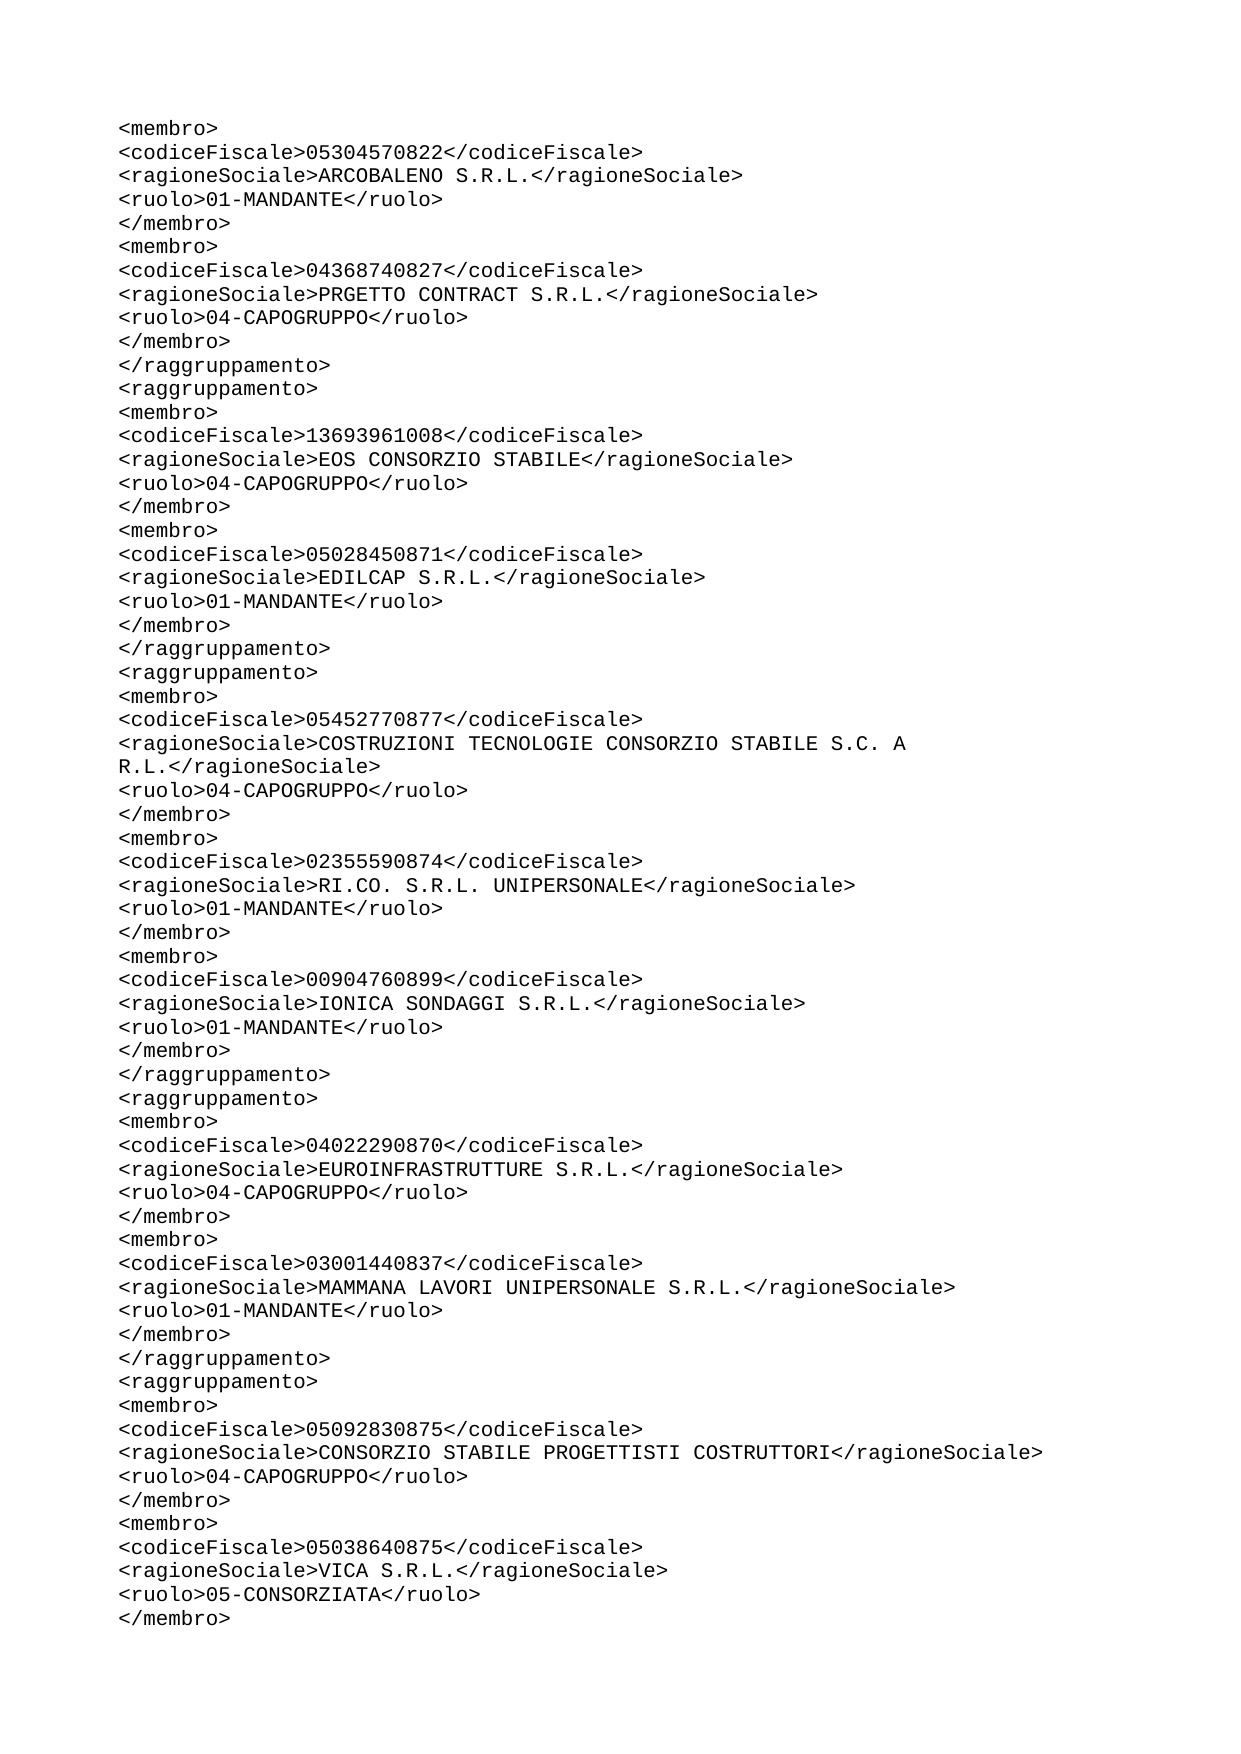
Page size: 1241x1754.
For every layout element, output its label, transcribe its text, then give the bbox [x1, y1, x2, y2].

text <ruolo>04-CAPOGRUPPO</ruolo> [118, 307, 1122, 331]
text <ragioneSociale>IONICA SONDAGGI S.R.L.</ragioneSociale> [118, 993, 1122, 1017]
text <ruolo>04-CAPOGRUPPO</ruolo> [118, 780, 1122, 804]
text <codiceFiscale>05452770877</codiceFiscale> [118, 709, 1122, 733]
text <ruolo>01-MANDANTE</ruolo> [118, 189, 1122, 213]
text <ruolo>01-MANDANTE</ruolo> [118, 1300, 1122, 1324]
text <codiceFiscale>03001440837</codiceFiscale> [118, 1253, 1122, 1277]
text <ruolo>01-MANDANTE</ruolo> [118, 1017, 1122, 1040]
text <ruolo>04-CAPOGRUPPO</ruolo> [118, 1182, 1122, 1206]
text <ragioneSociale>EUROINFRASTRUTTURE S.R.L.</ragioneSociale> [118, 1158, 1122, 1182]
text <codiceFiscale>05028450871</codiceFiscale> [118, 544, 1122, 567]
text </membro> [118, 1608, 1122, 1631]
text <ruolo>04-CAPOGRUPPO</ruolo> [118, 1466, 1122, 1489]
text </membro> [118, 1324, 1122, 1348]
text </membro> [118, 1040, 1122, 1064]
text <codiceFiscale>00904760899</codiceFiscale> [118, 969, 1122, 993]
text <ragioneSociale>VICA S.R.L.</ragioneSociale> [118, 1561, 1122, 1584]
text </membro> [118, 922, 1122, 946]
text </membro> [118, 1489, 1122, 1513]
text <ruolo>01-MANDANTE</ruolo> [118, 591, 1122, 615]
text <codiceFiscale>13693961008</codiceFiscale> [118, 426, 1122, 449]
text <raggruppamento> [118, 662, 1122, 686]
text <raggruppamento> [118, 1088, 1122, 1111]
text <membro> [118, 946, 1122, 969]
text <membro> [118, 236, 1122, 260]
text </membro> [118, 1206, 1122, 1229]
text <ragioneSociale>MAMMANA LAVORI UNIPERSONALE S.R.L.</ragioneSociale> [118, 1277, 1122, 1300]
text <ruolo>05-CONSORZIATA</ruolo> [118, 1584, 1122, 1608]
text </raggruppamento> [118, 354, 1122, 378]
text <ragioneSociale>ARCOBALENO S.R.L.</ragioneSociale> [118, 165, 1122, 189]
text <ragioneSociale>COSTRUZIONI TECNOLOGIE CONSORZIO STABILE S.C. A R.L.</ragioneSociale> [118, 733, 1122, 780]
text <raggruppamento> [118, 1371, 1122, 1395]
text <membro> [118, 827, 1122, 851]
text <codiceFiscale>05038640875</codiceFiscale> [118, 1537, 1122, 1561]
text <ragioneSociale>RI.CO. S.R.L. UNIPERSONALE</ragioneSociale> [118, 875, 1122, 898]
text <membro> [118, 118, 1122, 142]
text </membro> [118, 804, 1122, 827]
text <membro> [118, 1229, 1122, 1253]
text </raggruppamento> [118, 638, 1122, 662]
text <membro> [118, 686, 1122, 709]
text <codiceFiscale>04368740827</codiceFiscale> [118, 260, 1122, 284]
text <membro> [118, 1513, 1122, 1537]
text <codiceFiscale>05304570822</codiceFiscale> [118, 142, 1122, 165]
text </membro> [118, 615, 1122, 638]
text </membro> [118, 213, 1122, 236]
text <ragioneSociale>EDILCAP S.R.L.</ragioneSociale> [118, 567, 1122, 591]
text <codiceFiscale>04022290870</codiceFiscale> [118, 1135, 1122, 1158]
text <membro> [118, 1395, 1122, 1419]
text <codiceFiscale>05092830875</codiceFiscale> [118, 1419, 1122, 1442]
text <ruolo>01-MANDANTE</ruolo> [118, 898, 1122, 922]
text </raggruppamento> [118, 1348, 1122, 1371]
text </raggruppamento> [118, 1064, 1122, 1088]
text <codiceFiscale>02355590874</codiceFiscale> [118, 851, 1122, 875]
text <membro> [118, 520, 1122, 544]
text <ruolo>04-CAPOGRUPPO</ruolo> [118, 473, 1122, 496]
text </membro> [118, 331, 1122, 354]
text <raggruppamento> [118, 378, 1122, 402]
text </membro> [118, 496, 1122, 520]
text <membro> [118, 1111, 1122, 1135]
text <ragioneSociale>EOS CONSORZIO STABILE</ragioneSociale> [118, 449, 1122, 473]
text <ragioneSociale>PRGETTO CONTRACT S.R.L.</ragioneSociale> [118, 284, 1122, 307]
text <ragioneSociale>CONSORZIO STABILE PROGETTISTI COSTRUTTORI</ragioneSociale> [118, 1442, 1122, 1466]
text <membro> [118, 402, 1122, 426]
